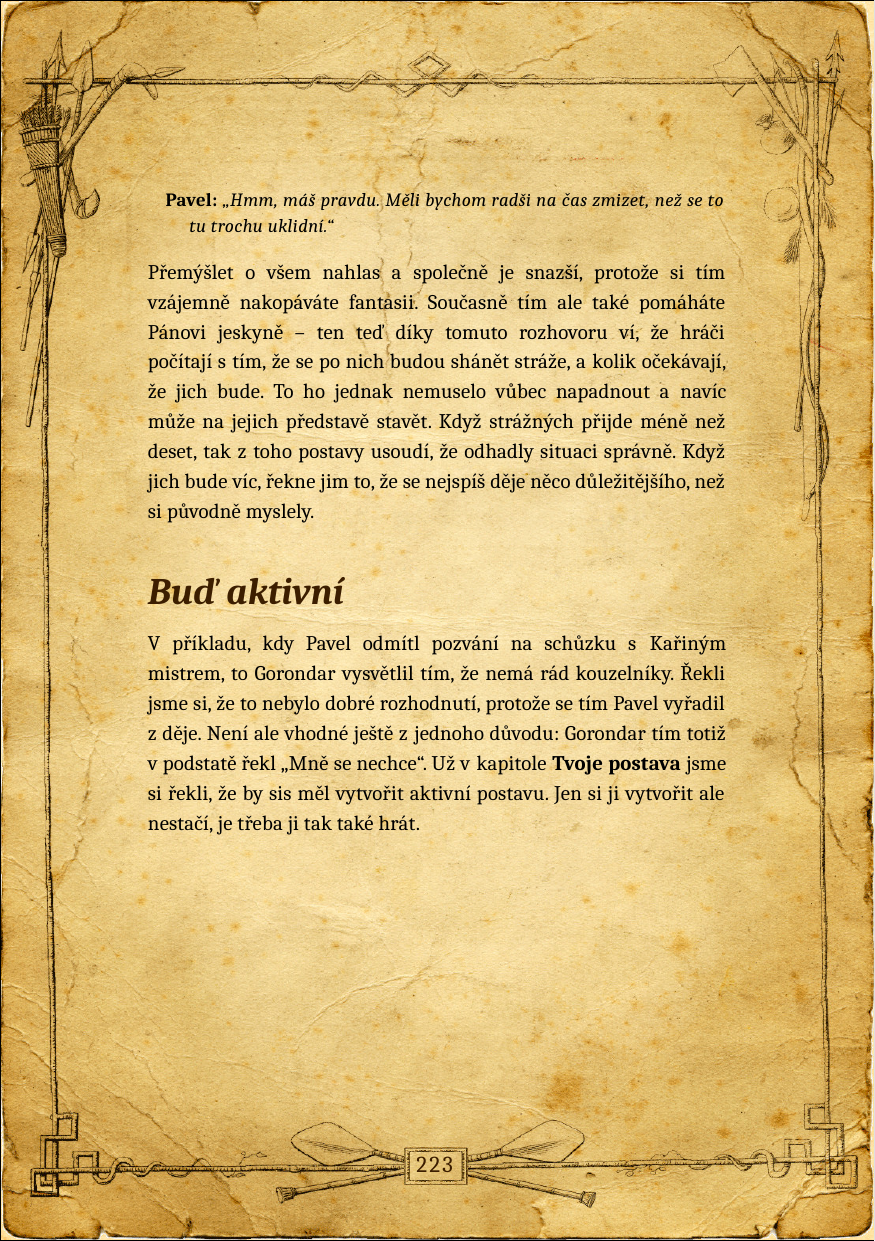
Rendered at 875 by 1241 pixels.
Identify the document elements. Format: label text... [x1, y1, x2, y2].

subtitle Buď aktivní [148, 571, 726, 614]
text V⁠ příkladu, kdy Pavel odmítl pozvání na schůzku s⁠ Kařiným mistrem, to Gorondar vysvětlil tím, že nemá rád kouzelníky. Řekli jsme si, že to nebylo dobré rozhodnutí, protože se tím Pavel vyřadil z⁠ děje. Není ale vhodné ještě z⁠ jednoho důvodu: Gorondar tím totiž v⁠ podstatě řekl „Mně se nechce“. Už v⁠ kapitole Tvoje postava jsme si řekli, že by sis měl vytvořit aktivní postavu. Jen si ji vytvořit ale nestačí, je třeba ji tak také hrát. [148, 632, 726, 835]
text Přemýšlet o⁠ všem nahlas a⁠ společně je snazší, protože si tím vzájemně nakopáváte fantasii. Současně tím ale také pomáháte Pánovi jeskyně – ten teď díky tomuto rozhovoru ví, že hráči počítají s⁠ tím, že se po nich budou shánět stráže, a⁠ kolik očekávají, že jich bude. To ho jednak nemuselo vůbec napadnout a⁠ navíc může na jejich představě stavět. Když strážných přijde méně než deset, tak z⁠ toho postavy usoudí, že odhadly situaci správně. Když jich bude víc, řekne jim to, že se nejspíš děje něco důležitějšího, než si původně myslely. [148, 261, 726, 524]
picture [1, 1, 874, 1240]
text Pavel: „Hmm, máš pravdu. Měli bychom radši na čas zmizet, než se to tu trochu uklidní.“ [165, 189, 726, 237]
